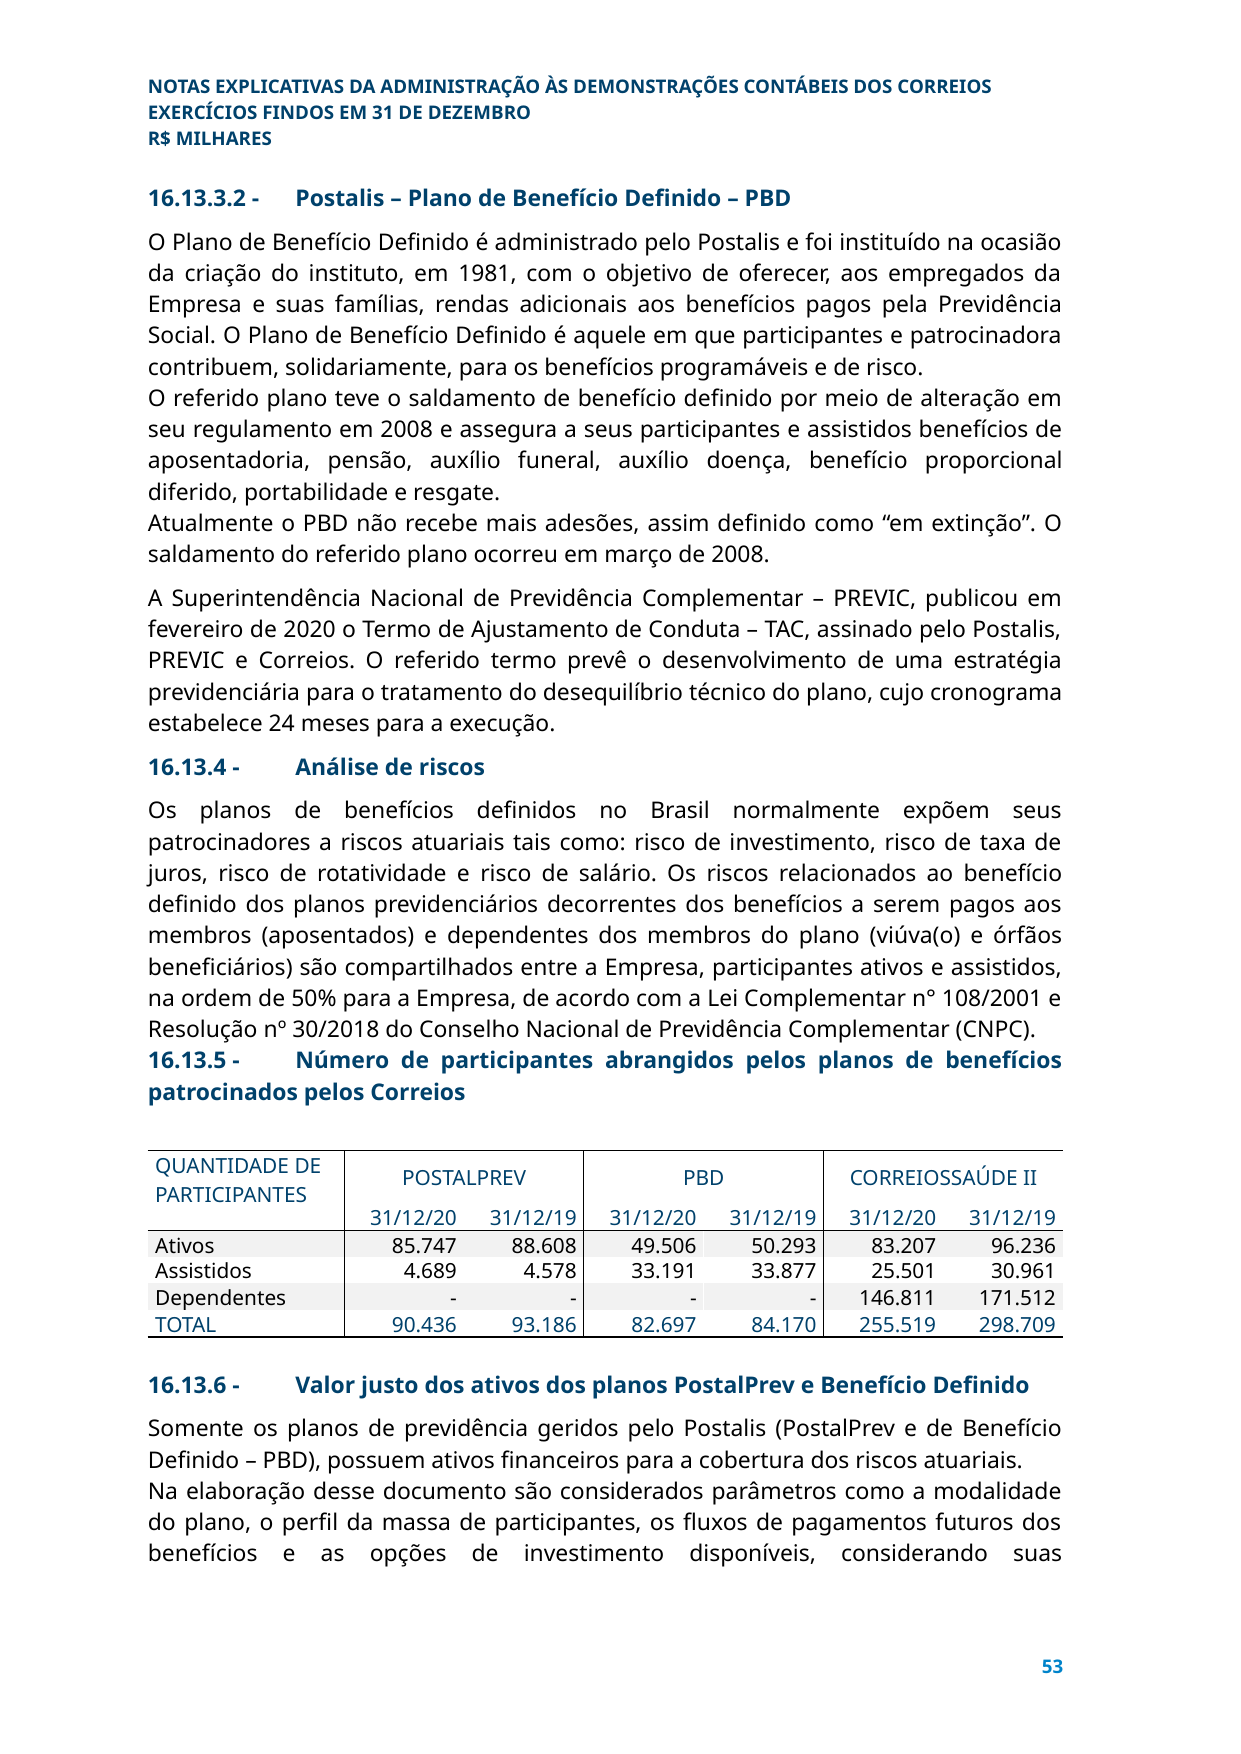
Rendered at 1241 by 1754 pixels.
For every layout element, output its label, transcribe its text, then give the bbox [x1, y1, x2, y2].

table_cell 4.578 [464, 1257, 583, 1283]
table_cell - [704, 1283, 823, 1310]
table_cell 25.501 [824, 1257, 943, 1283]
table_cell TOTAL [148, 1310, 344, 1336]
table_header QUANTIDADE DE PARTICIPANTES [148, 1151, 344, 1203]
table_cell - [464, 1283, 583, 1310]
table_cell 96.236 [943, 1231, 1063, 1257]
table_cell 298.709 [943, 1310, 1063, 1336]
text Atualmente o PBD não recebe mais adesões, assim definido como “em extinção”. O saldamento do referido plano ocorreu em março de 2008. [148, 507, 1063, 569]
table_cell 88.608 [464, 1231, 583, 1257]
text O referido plano teve o saldamento de benefício definido por meio de alteração em seu regulamento em 2008 e assegura a seus participantes e assistidos benefícios de aposentadoria, pensão, auxílio funeral, auxílio doença, benefício proporcional diferido, portabilidade e resgate. [148, 382, 1063, 507]
text A Superintendência Nacional de Previdência Complementar – PREVIC, publicou em fevereiro de 2020 o Termo de Ajustamento de Conduta – TAC, assinado pelo Postalis, PREVIC e Correios. O referido termo prevê o desenvolvimento de uma estratégia previdenciária para o tratamento do desequilíbrio técnico do plano, cujo cronograma estabelece 24 meses para a execução. [148, 582, 1063, 738]
table_cell 93.186 [464, 1310, 583, 1336]
table_cell [148, 1204, 344, 1230]
table_cell 84.170 [704, 1310, 823, 1336]
text Somente os planos de previdência geridos pelo Postalis (PostalPrev e de Benefício Definido – PBD), possuem ativos financeiros para a cobertura dos riscos atuariais. [148, 1412, 1063, 1475]
table_cell 255.519 [824, 1310, 943, 1336]
text Na elaboração desse documento são considerados parâmetros como a modalidade do plano, o perfil da massa de participantes, os fluxos de pagamentos futuros dos benefícios e as opções de investimento disponíveis, considerando suas [148, 1475, 1063, 1569]
table_cell - [584, 1283, 703, 1310]
table_cell 31/12/20 [345, 1204, 464, 1230]
list Número de participantes abrangidos pelos planos de benefícios patrocinados pelos Correios [148, 1044, 1063, 1107]
list Análise de riscos [148, 750, 1063, 782]
table_cell - [345, 1283, 464, 1310]
table_cell 146.811 [824, 1283, 943, 1310]
table_cell 171.512 [943, 1283, 1063, 1310]
table_cell 31/12/19 [943, 1204, 1063, 1230]
table_cell 31/12/19 [704, 1204, 823, 1230]
text Os planos de benefícios definidos no Brasil normalmente expõem seus patrocinadores a riscos atuariais tais como: risco de investimento, risco de taxa de juros, risco de rotatividade e risco de salário. Os riscos relacionados ao benefício definido dos planos previdenciários decorrentes dos benefícios a serem pagos aos membros (aposentados) e dependentes dos membros do plano (viúva(o) e órfãos beneficiários) são compartilhados entre a Empresa, participantes ativos e assistidos, na ordem de 50% para a Empresa, de acordo com a Lei Complementar n° 108/2001 e Resolução nº 30/2018 do Conselho Nacional de Previdência Complementar (CNPC). [148, 794, 1063, 1044]
table_cell 83.207 [824, 1231, 943, 1257]
table_cell 85.747 [345, 1231, 464, 1257]
text O Plano de Benefício Definido é administrado pelo Postalis e foi instituído na ocasião da criação do instituto, em 1981, com o objetivo de oferecer, aos empregados da Empresa e suas famílias, rendas adicionais aos benefícios pagos pela Previdência Social. O Plano de Benefício Definido é aquele em que participantes e patrocinadora contribuem, solidariamente, para os benefícios programáveis e de risco. [148, 225, 1063, 382]
table_cell 31/12/20 [824, 1204, 943, 1230]
table_cell 90.436 [345, 1310, 464, 1336]
table_cell 49.506 [584, 1231, 703, 1257]
table_cell Assistidos [148, 1257, 344, 1283]
table_cell 4.689 [345, 1257, 464, 1283]
table_cell Dependentes [148, 1283, 344, 1310]
table_cell 31/12/20 [584, 1204, 703, 1230]
table_cell 50.293 [704, 1231, 823, 1257]
table_cell 82.697 [584, 1310, 703, 1336]
table_cell 30.961 [943, 1257, 1063, 1283]
table_cell 33.877 [704, 1257, 823, 1283]
table_cell 31/12/19 [464, 1204, 583, 1230]
table_header CORREIOSSAÚDE II [824, 1151, 1063, 1203]
list Postalis – Plano de Benefício Definido – PBD [148, 182, 1063, 213]
table_header PBD [584, 1151, 823, 1203]
table_cell 33.191 [584, 1257, 703, 1283]
list Valor justo dos ativos dos planos PostalPrev e Benefício Definido [148, 1369, 1063, 1400]
table_header POSTALPREV [345, 1151, 583, 1203]
table_cell Ativos [148, 1231, 344, 1257]
